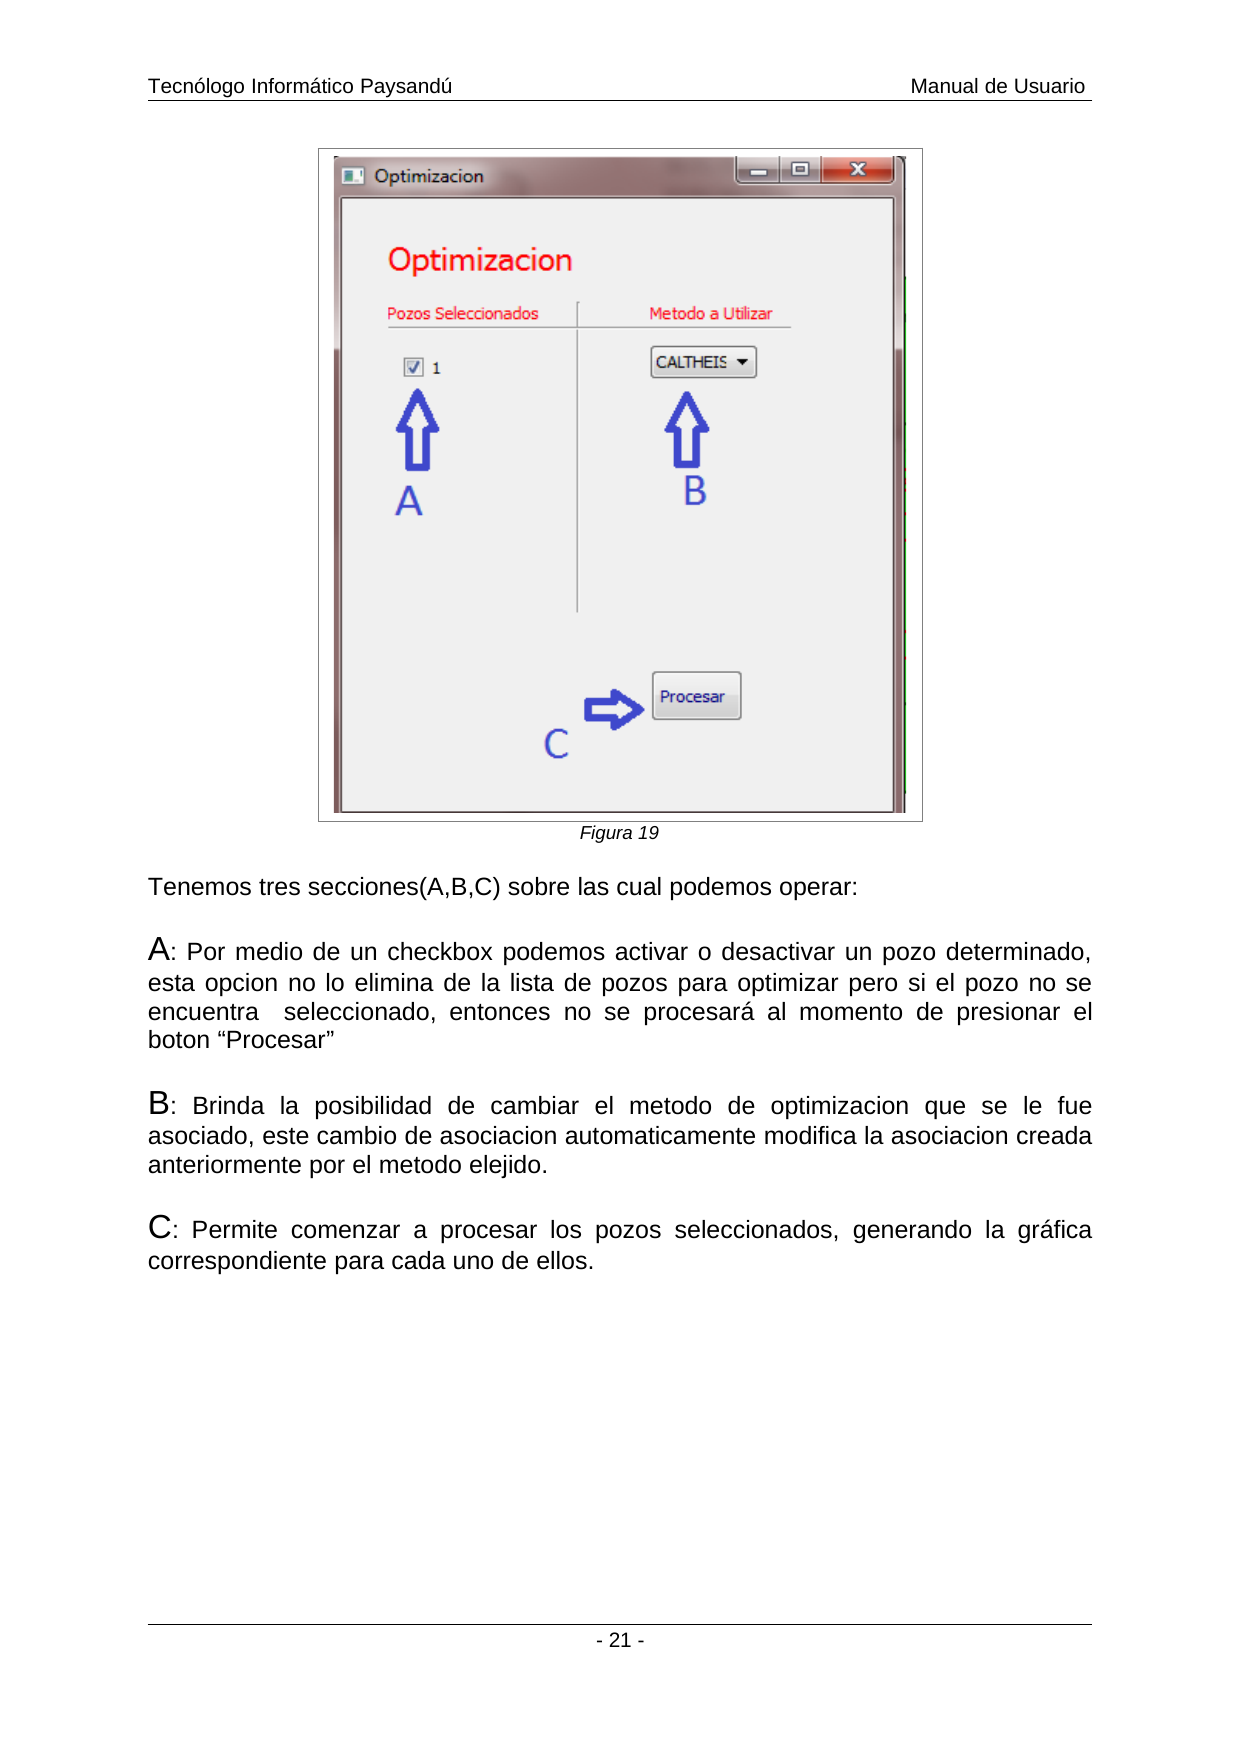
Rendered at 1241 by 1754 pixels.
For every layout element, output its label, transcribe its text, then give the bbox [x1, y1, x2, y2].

text B: Brinda la posibilidad de cambiar el metodo de optimizacion que se le fue asociado, este cambio de asociacion automaticamente modifica la asociacion creada anteriormente por el metodo elejido. [148, 1083, 1092, 1179]
text A: Por medio de un checkbox podemos activar o desactivar un pozo determinado, esta opcion no lo elimina de la lista de pozos para optimizar pero si el pozo no se encuentra seleccionado, entonces no se procesará al momento de presionar el boton “Procesar” [148, 929, 1092, 1054]
text C: Permite comenzar a procesar los pozos seleccionados, generando la gráfica correspondiente para cada uno de ellos. [148, 1208, 1092, 1275]
text Tenemos tres secciones(A,B,C) sobre las cual podemos operar: [148, 872, 1092, 901]
text Figura 19 [148, 822, 1092, 843]
picture [333, 156, 907, 813]
